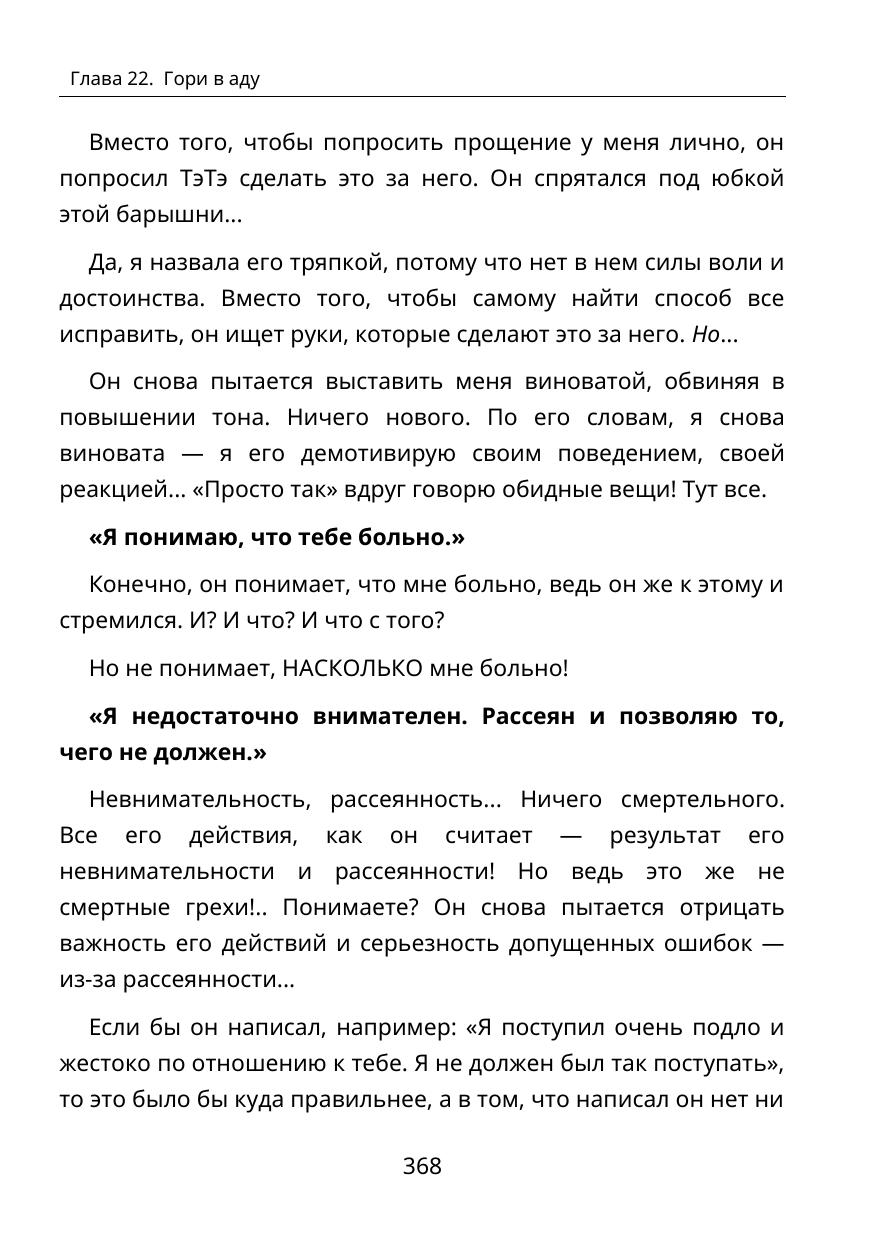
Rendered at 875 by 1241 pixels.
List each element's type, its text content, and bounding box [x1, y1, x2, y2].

text «Я понимаю, что тебе больно.» [59, 521, 786, 552]
text Вместо того, чтобы попросить прощение у меня лично, он попросил ТэТэ сделать это за него. Он спрятался под юбкой этой барышни... [59, 126, 786, 229]
text Конечно, он понимает, что мне больно, ведь он же к этому и стремился. И? И что? И что с того? [59, 568, 786, 636]
text Да, я назвала его тряпкой, потому что нет в нем силы воли и достоинства. Вместо того, чтобы самому найти способ все исправить, он ищет руки, которые сделают это за него. Но... [59, 246, 786, 349]
text Но не понимает, НАСКОЛЬКО мне больно! [59, 652, 786, 683]
text Невнимательность, рассеянность... Ничего смертельного. Все его действия, как он считает — результат его невнимательности и рассеянности! Но ведь это же не смертные грехи!.. Понимаете? Он снова пытается отрицать важность его действий и серьезность допущенных ошибок — из-за рассеянности... [59, 783, 786, 994]
text Он снова пытается выставить меня виноватой, обвиняя в повышении тона. Ничего нового. По его словам, я снова виновата — я его демотивирую своим поведением, своей реакцией... «Просто так» вдруг говорю обидные вещи! Тут все. [59, 365, 786, 504]
text «Я недостаточно внимателен. Рассеян и позволяю то, чего не должен.» [59, 700, 786, 767]
text Если бы он написал, например: «Я поступил очень подло и жестоко по отношению к тебе. Я не должен был так поступать», то это было бы куда правильнее, а в том, что написал он нет ни [59, 1011, 786, 1114]
